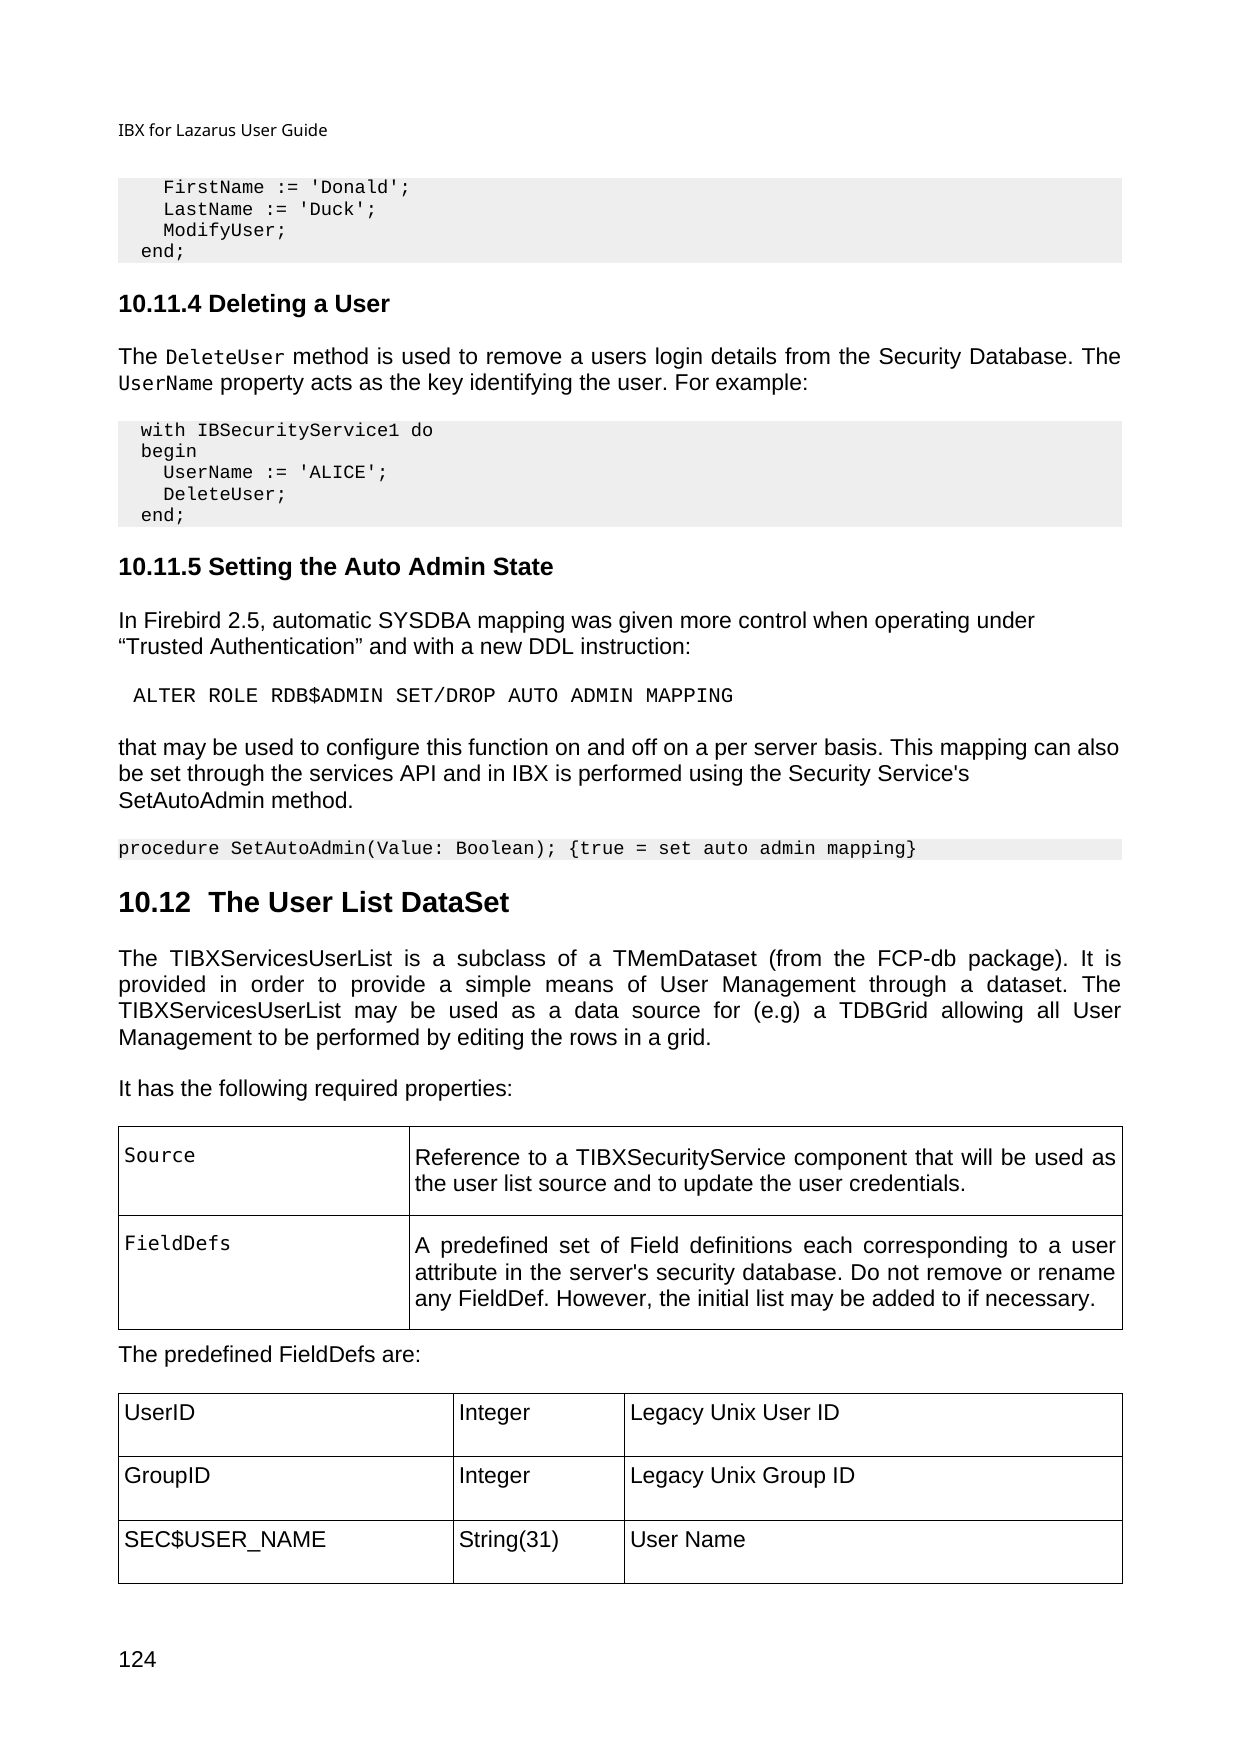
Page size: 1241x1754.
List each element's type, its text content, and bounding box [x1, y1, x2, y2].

table_cell Legacy Unix Group ID [625, 1457, 1122, 1520]
text ModifyUser; [118, 221, 1122, 242]
text It has the following required properties: [118, 1075, 1122, 1101]
table_cell GroupID [119, 1457, 453, 1520]
table_cell String(31) [454, 1521, 624, 1583]
text LastName := 'Duck'; [118, 199, 1122, 221]
subtitle Deleting a User [118, 289, 1122, 317]
text DeleteUser; [118, 484, 1122, 506]
text In Firebird 2.5, automatic SYSDBA mapping was given more control when operating under “Trusted Authentication” and with a new DDL instruction: [118, 607, 1122, 659]
text The predefined FieldDefs are: [118, 1341, 1122, 1367]
text FirstName := 'Donald'; [118, 178, 1122, 199]
subtitle The User List DataSet [118, 885, 1122, 919]
table_cell FieldDefs [119, 1216, 409, 1329]
text The TIBXServicesUserList is a subclass of a TMemDataset (from the FCP-db package). It is provided in order to provide a simple means of User Management through a dataset. The TIBXServicesUserList may be used as a data source for (e.g) a TDBGrid allowing all User Management to be performed by editing the rows in a grid. [118, 944, 1122, 1050]
text The DeleteUser method is used to remove a users login details from the Security Database. The UserName property acts as the key identifying the user. For example: [118, 343, 1122, 396]
text that may be used to configure this function on and off on a per server basis. This mapping can also be set through the services API and in IBX is performed using the Security Service's SetAutoAdmin method. [118, 734, 1122, 813]
table_cell SEC$USER_NAME [119, 1521, 453, 1583]
text end; [118, 506, 1122, 527]
text ALTER ROLE RDB$ADMIN SET/DROP AUTO ADMIN MAPPING [133, 685, 1122, 708]
text procedure SetAutoAdmin(Value: Boolean); {true = set auto admin mapping} [118, 839, 1122, 860]
table_cell Integer [454, 1457, 624, 1520]
text with IBSecurityService1 do [118, 421, 1122, 442]
table_header Reference to a TIBXSecurityService component that will be used as the user list source and to update the user credentials. [410, 1127, 1122, 1214]
table_header Integer [454, 1394, 624, 1456]
table_header Source [119, 1127, 409, 1214]
text begin [118, 442, 1122, 463]
table_cell User Name [625, 1521, 1122, 1583]
table_header Legacy Unix User ID [625, 1394, 1122, 1456]
table_header UserID [119, 1394, 453, 1456]
text end; [118, 242, 1122, 263]
subtitle Setting the Auto Admin State [118, 552, 1122, 581]
table_cell A predefined set of Field definitions each corresponding to a user attribute in the server's security database. Do not remove or rename any FieldDef. However, the initial list may be added to if necessary. [410, 1216, 1122, 1329]
text UserName := 'ALICE'; [118, 463, 1122, 484]
